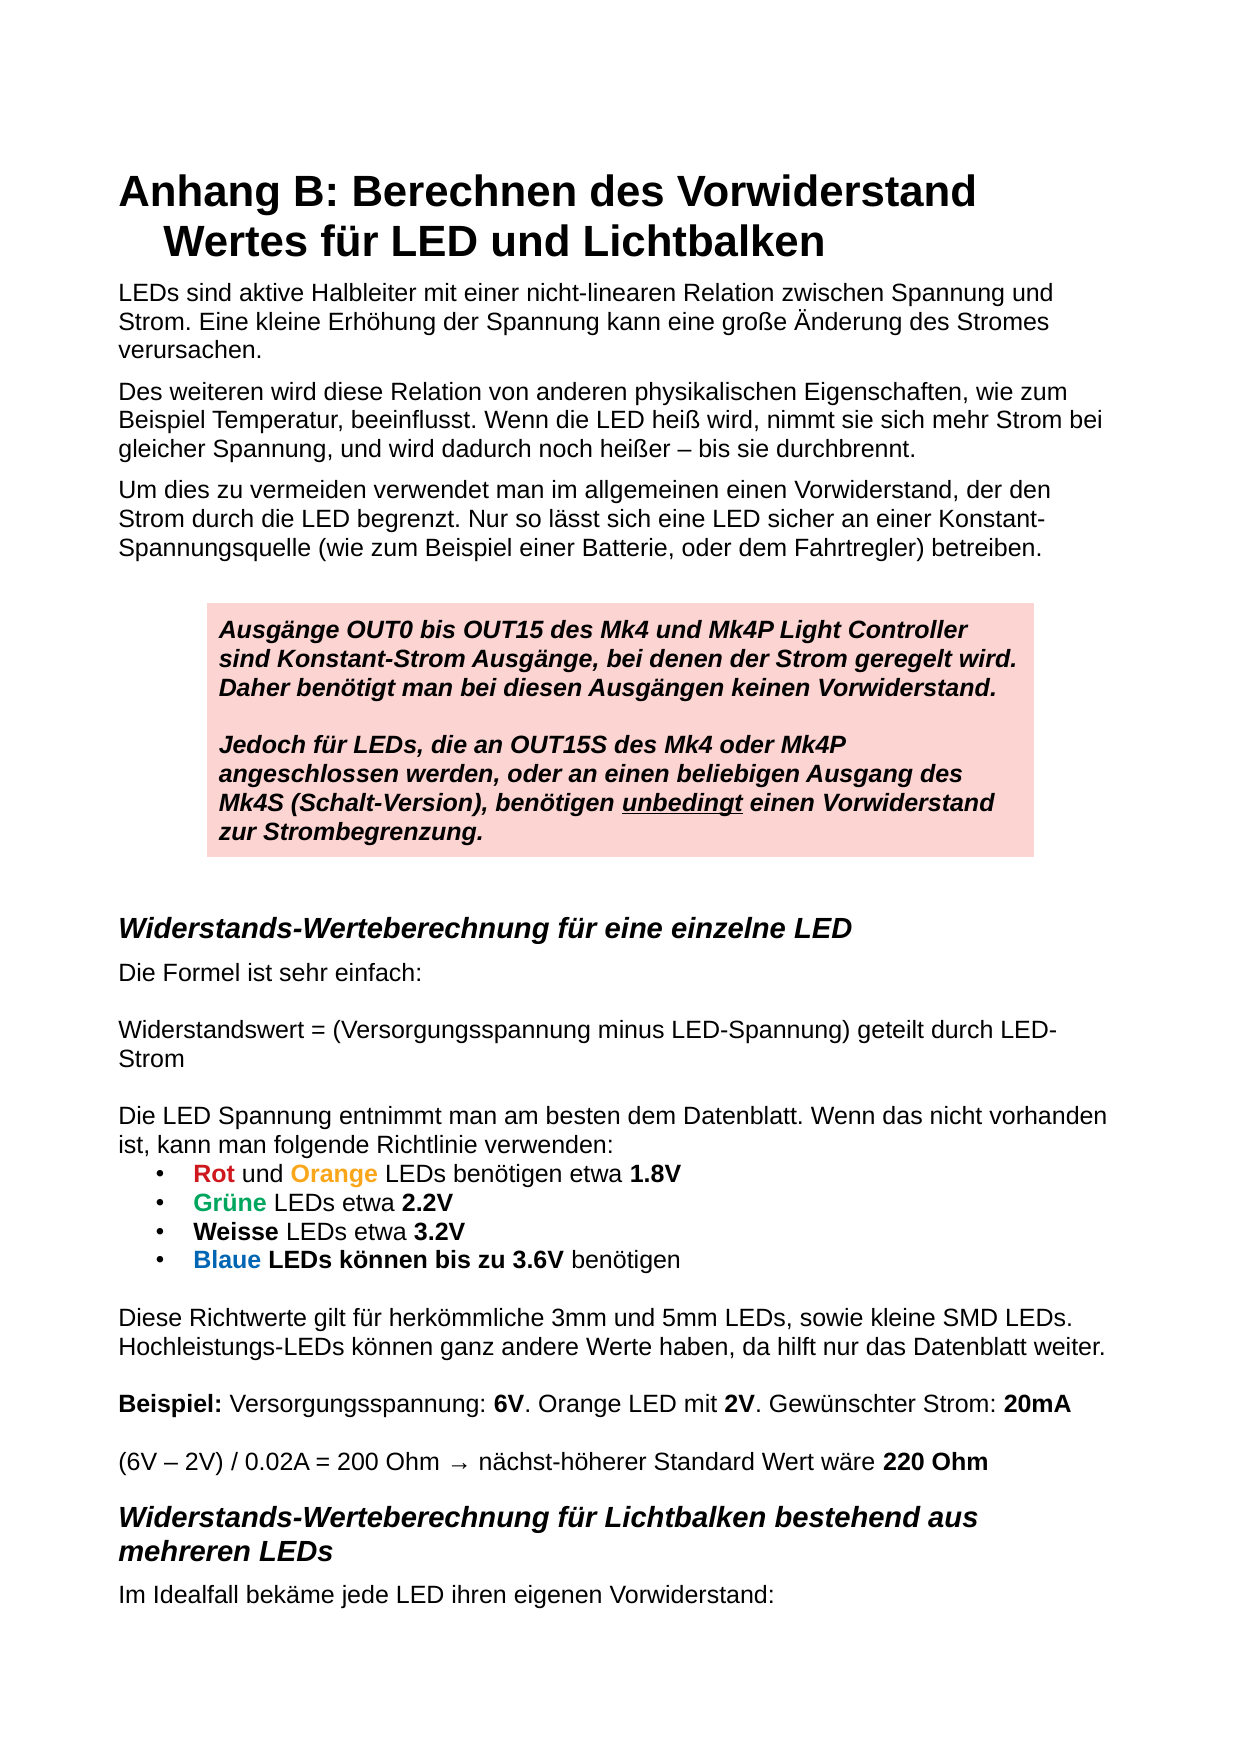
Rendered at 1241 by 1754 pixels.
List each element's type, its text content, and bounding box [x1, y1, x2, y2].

list Blaue LEDs können bis zu 3.6V benötigen [156, 1245, 1122, 1274]
text Die Formel ist sehr einfach: [118, 958, 1122, 986]
text Die LED Spannung entnimmt man am besten dem Datenblatt. Wenn das nicht vorhanden ist, kann man folgende Richtlinie verwenden: [118, 1101, 1122, 1159]
subtitle Widerstands-Werteberechnung für Lichtbalken bestehend aus mehreren LEDs [118, 1501, 1122, 1568]
text LEDs sind aktive Halbleiter mit einer nicht-linearen Relation zwischen Spannung und Strom. Eine kleine Erhöhung der Spannung kann eine große Änderung des Stromes verursachen. [118, 278, 1122, 364]
text Beispiel: Versorgungsspannung: 6V. Orange LED mit 2V. Gewünschter Strom: 20mA [118, 1389, 1122, 1418]
text Des weiteren wird diese Relation von anderen physikalischen Eigenschaften, wie zum Beispiel Temperatur, beeinflusst. Wenn die LED heiß wird, nimmt sie sich mehr Strom bei gleicher Spannung, und wird dadurch noch heißer – bis sie durchbrennt. [118, 377, 1122, 463]
text Ausgänge OUT0 bis OUT15 des Mk4 und Mk4P Light Controller sind Konstant-Strom Ausgänge, bei denen der Strom geregelt wird. Daher benötigt man bei diesen Ausgängen keinen Vorwiderstand. [207, 603, 1034, 702]
list Grüne LEDs etwa 2.2V [156, 1188, 1122, 1217]
list Weisse LEDs etwa 3.2V [156, 1217, 1122, 1245]
subtitle Widerstands-Werteberechnung für eine einzelne LED [118, 912, 1122, 945]
text Jedoch für LEDs, die an OUT15S des Mk4 oder Mk4P angeschlossen werden, oder an einen beliebigen Ausgang des Mk4S (Schalt-Version), benötigen unbedingt einen Vorwiderstand zur Strombegrenzung. [207, 730, 1034, 857]
text Diese Richtwerte gilt für herkömmliche 3mm und 5mm LEDs, sowie kleine SMD LEDs. Hochleistungs-LEDs können ganz andere Werte haben, da hilft nur das Datenblatt weiter. [118, 1303, 1122, 1361]
text Widerstandswert = (Versorgungsspannung minus LED-Spannung) geteilt durch LED-Strom [118, 1015, 1122, 1073]
text Im Idealfall bekäme jede LED ihren eigenen Vorwiderstand: [118, 1580, 1122, 1609]
list Rot und Orange LEDs benötigen etwa 1.8V [156, 1159, 1122, 1188]
text Um dies zu vermeiden verwendet man im allgemeinen einen Vorwiderstand, der den Strom durch die LED begrenzt. Nur so lässt sich eine LED sicher an einer Konstant-Spannungsquelle (wie zum Beispiel einer Batterie, oder dem Fahrtregler) betreiben. [118, 475, 1122, 562]
subtitle Anhang B: Berechnen des Vorwiderstand Wertes für LED und Lichtbalken [118, 165, 1122, 266]
text (6V – 2V) / 0.02A = 200 Ohm → nächst-höherer Standard Wert wäre 220 Ohm [118, 1447, 1122, 1476]
